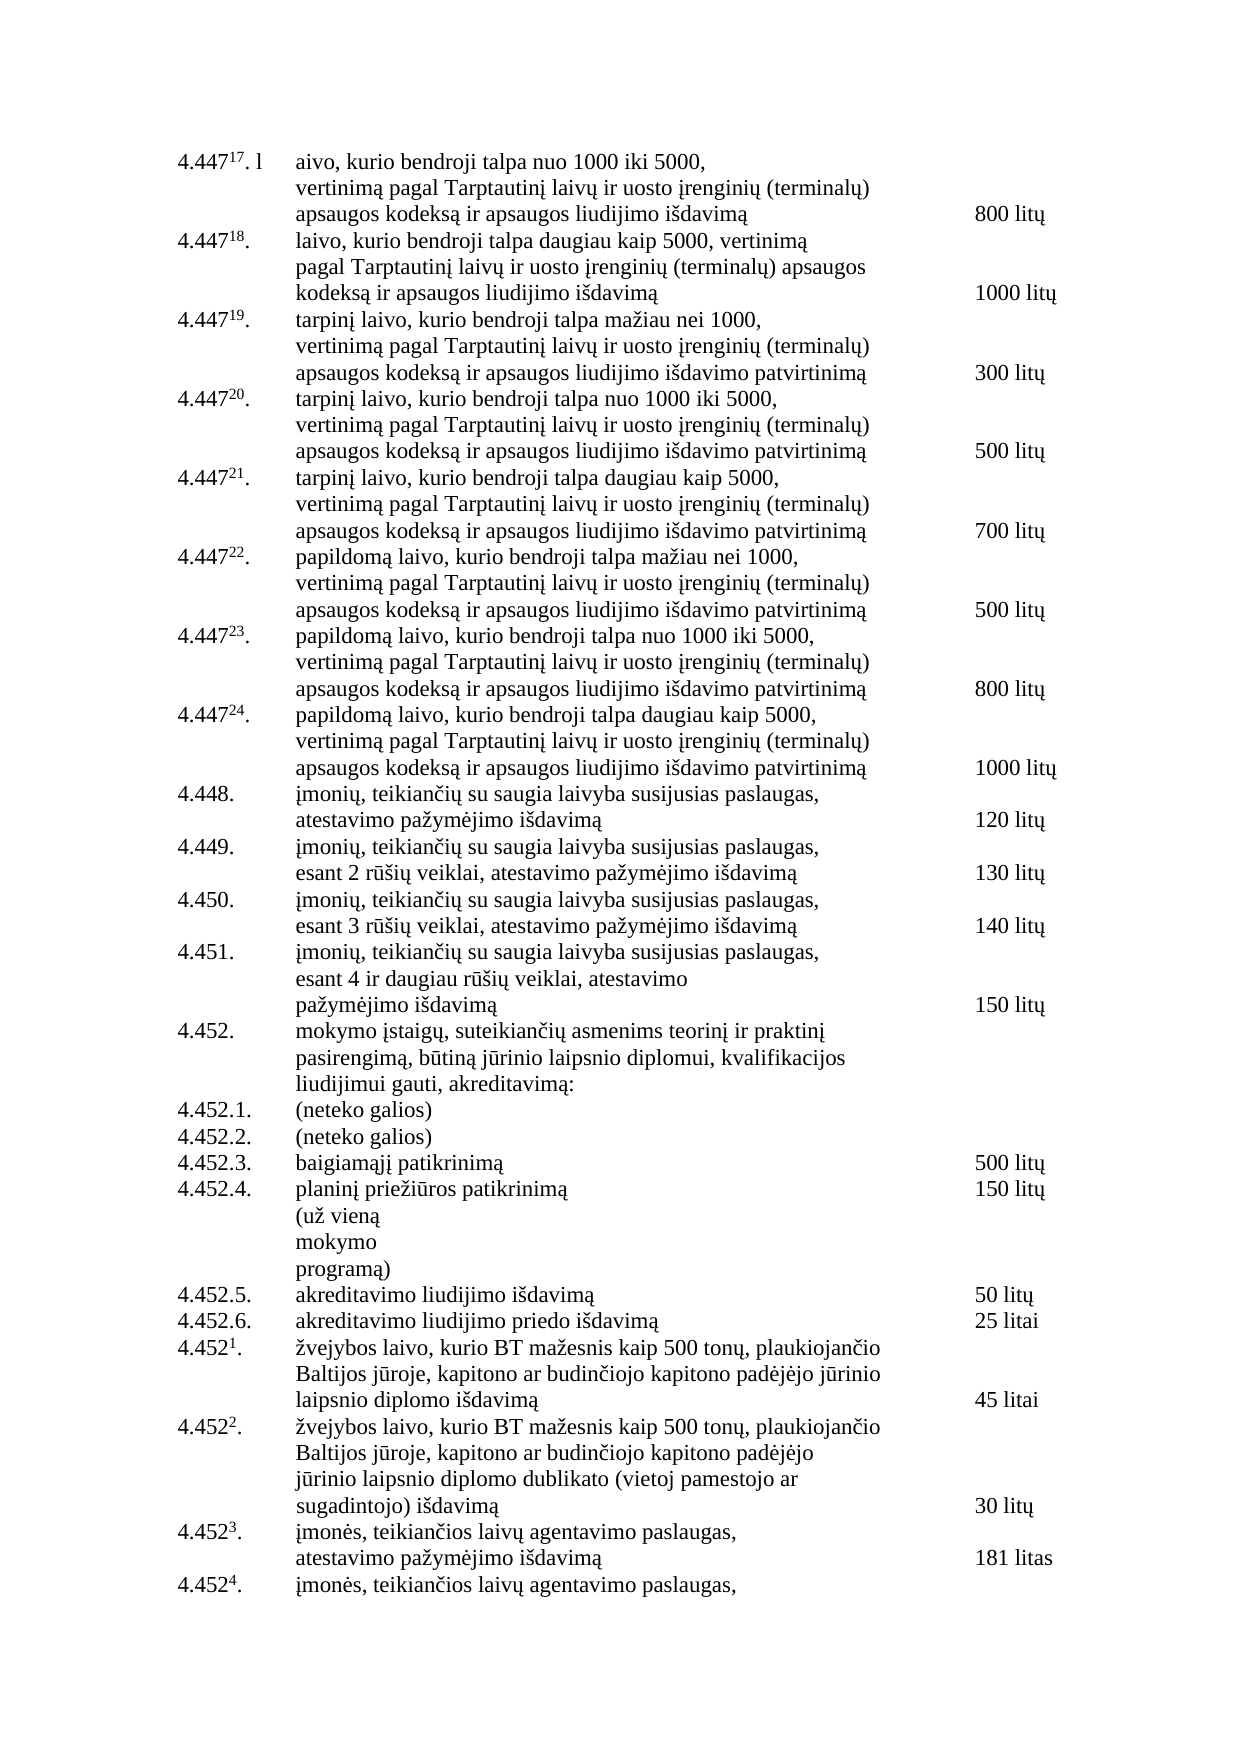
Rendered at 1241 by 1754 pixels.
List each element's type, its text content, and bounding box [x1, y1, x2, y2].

text 4.4524. įmonės, teikiančios laivų agentavimo paslaugas, [177, 1571, 1122, 1597]
text apsaugos kodeksą ir apsaugos liudijimo išdavimo patvirtinimą 500 litų [295, 438, 1122, 464]
text 4.44718. laivo, kurio bendroji talpa daugiau kaip 5000, vertinimą [177, 227, 1122, 253]
text 4.44717. l aivo, kurio bendroji talpa nuo 1000 iki 5000, [177, 148, 1122, 174]
text 4.452.4. planinį priežiūros patikrinimą 150 litų [177, 1176, 1122, 1202]
text vertinimą pagal Tarptautinį laivų ir uosto įrenginių (terminalų) [295, 569, 1122, 596]
text 4.451. įmonių, teikiančių su saugia laivyba susijusias paslaugas, [177, 938, 1122, 965]
text programą) [177, 1254, 1122, 1281]
text 4.452.1. (neteko galios) [177, 1096, 1122, 1123]
text vertinimą pagal Tarptautinį laivų ir uosto įrenginių (terminalų) [295, 490, 1122, 517]
text 4.44722. papildomą laivo, kurio bendroji talpa mažiau nei 1000, [177, 543, 1122, 569]
text 4.4523. įmonės, teikiančios laivų agentavimo paslaugas, [177, 1518, 1122, 1544]
text apsaugos kodeksą ir apsaugos liudijimo išdavimo patvirtinimą 700 litų [295, 517, 1122, 543]
text esant 2 rūšių veiklai, atestavimo pažymėjimo išdavimą 130 litų [177, 859, 1122, 886]
text laipsnio diplomo išdavimą 45 litai [177, 1386, 1122, 1413]
text 4.452.5. akreditavimo liudijimo išdavimą 50 litų [177, 1281, 1122, 1307]
text 4.452.6. akreditavimo liudijimo priedo išdavimą 25 litai [177, 1307, 1122, 1334]
text Baltijos jūroje, kapitono ar budinčiojo kapitono padėjėjo [177, 1439, 1122, 1465]
text vertinimą pagal Tarptautinį laivų ir uosto įrenginių (terminalų) [295, 648, 1122, 675]
text 4.44720. tarpinį laivo, kurio bendroji talpa nuo 1000 iki 5000, [177, 385, 1122, 411]
text atestavimo pažymėjimo išdavimą 120 litų [177, 807, 1122, 833]
text pasirengimą, būtiną jūrinio laipsnio diplomui, kvalifikacijos [177, 1044, 1122, 1070]
text esant 4 ir daugiau rūšių veiklai, atestavimo [177, 965, 1122, 991]
text 4.450. įmonių, teikiančių su saugia laivyba susijusias paslaugas, [177, 886, 1122, 912]
text apsaugos kodeksą ir apsaugos liudijimo išdavimą 800 litų [295, 200, 1122, 227]
text jūrinio laipsnio diplomo dublikato (vietoj pamestojo ar [177, 1465, 1122, 1492]
text liudijimui gauti, akreditavimą: [177, 1070, 1122, 1096]
text sugadintojo) išdavimą 30 litų [296, 1492, 1122, 1518]
text 4.4521. žvejybos laivo, kurio BT mažesnis kaip 500 tonų, plaukiojančio [177, 1334, 1122, 1360]
text atestavimo pažymėjimo išdavimą 181 litas [177, 1544, 1122, 1571]
text 4.452.3. baigiamąjį patikrinimą 500 litų [177, 1149, 1122, 1176]
text apsaugos kodeksą ir apsaugos liudijimo išdavimo patvirtinimą 1000 litų [295, 754, 1122, 780]
text vertinimą pagal Tarptautinį laivų ir uosto įrenginių (terminalų) [295, 332, 1122, 358]
text mokymo [177, 1228, 1122, 1254]
text 4.452.2. (neteko galios) [177, 1123, 1122, 1149]
text Baltijos jūroje, kapitono ar budinčiojo kapitono padėjėjo jūrinio [177, 1360, 1122, 1386]
text vertinimą pagal Tarptautinį laivų ir uosto įrenginių (terminalų) [295, 174, 1122, 200]
text pažymėjimo išdavimą 150 litų [177, 991, 1122, 1017]
text 4.44724. papildomą laivo, kurio bendroji talpa daugiau kaip 5000, [177, 701, 1122, 727]
text 4.44721. tarpinį laivo, kurio bendroji talpa daugiau kaip 5000, [177, 464, 1122, 490]
text 4.4522. žvejybos laivo, kurio BT mažesnis kaip 500 tonų, plaukiojančio [177, 1413, 1122, 1439]
text 4.452. mokymo įstaigų, suteikiančių asmenims teorinį ir praktinį [177, 1017, 1122, 1044]
text pagal Tarptautinį laivų ir uosto įrenginių (terminalų) apsaugos [295, 253, 1122, 279]
text (už vieną [177, 1202, 1122, 1228]
text vertinimą pagal Tarptautinį laivų ir uosto įrenginių (terminalų) [295, 727, 1122, 754]
text 4.44719. tarpinį laivo, kurio bendroji talpa mažiau nei 1000, [177, 306, 1122, 332]
text 4.449. įmonių, teikiančių su saugia laivyba susijusias paslaugas, [177, 833, 1122, 859]
text 4.448. įmonių, teikiančių su saugia laivyba susijusias paslaugas, [177, 780, 1122, 807]
text 4.44723. papildomą laivo, kurio bendroji talpa nuo 1000 iki 5000, [177, 622, 1122, 648]
text vertinimą pagal Tarptautinį laivų ir uosto įrenginių (terminalų) [295, 411, 1122, 438]
text apsaugos kodeksą ir apsaugos liudijimo išdavimo patvirtinimą 300 litų [295, 358, 1122, 385]
text kodeksą ir apsaugos liudijimo išdavimą 1000 litų [295, 279, 1122, 306]
text esant 3 rūšių veiklai, atestavimo pažymėjimo išdavimą 140 litų [177, 912, 1122, 938]
text apsaugos kodeksą ir apsaugos liudijimo išdavimo patvirtinimą 800 litų [295, 675, 1122, 701]
text apsaugos kodeksą ir apsaugos liudijimo išdavimo patvirtinimą 500 litų [295, 596, 1122, 622]
